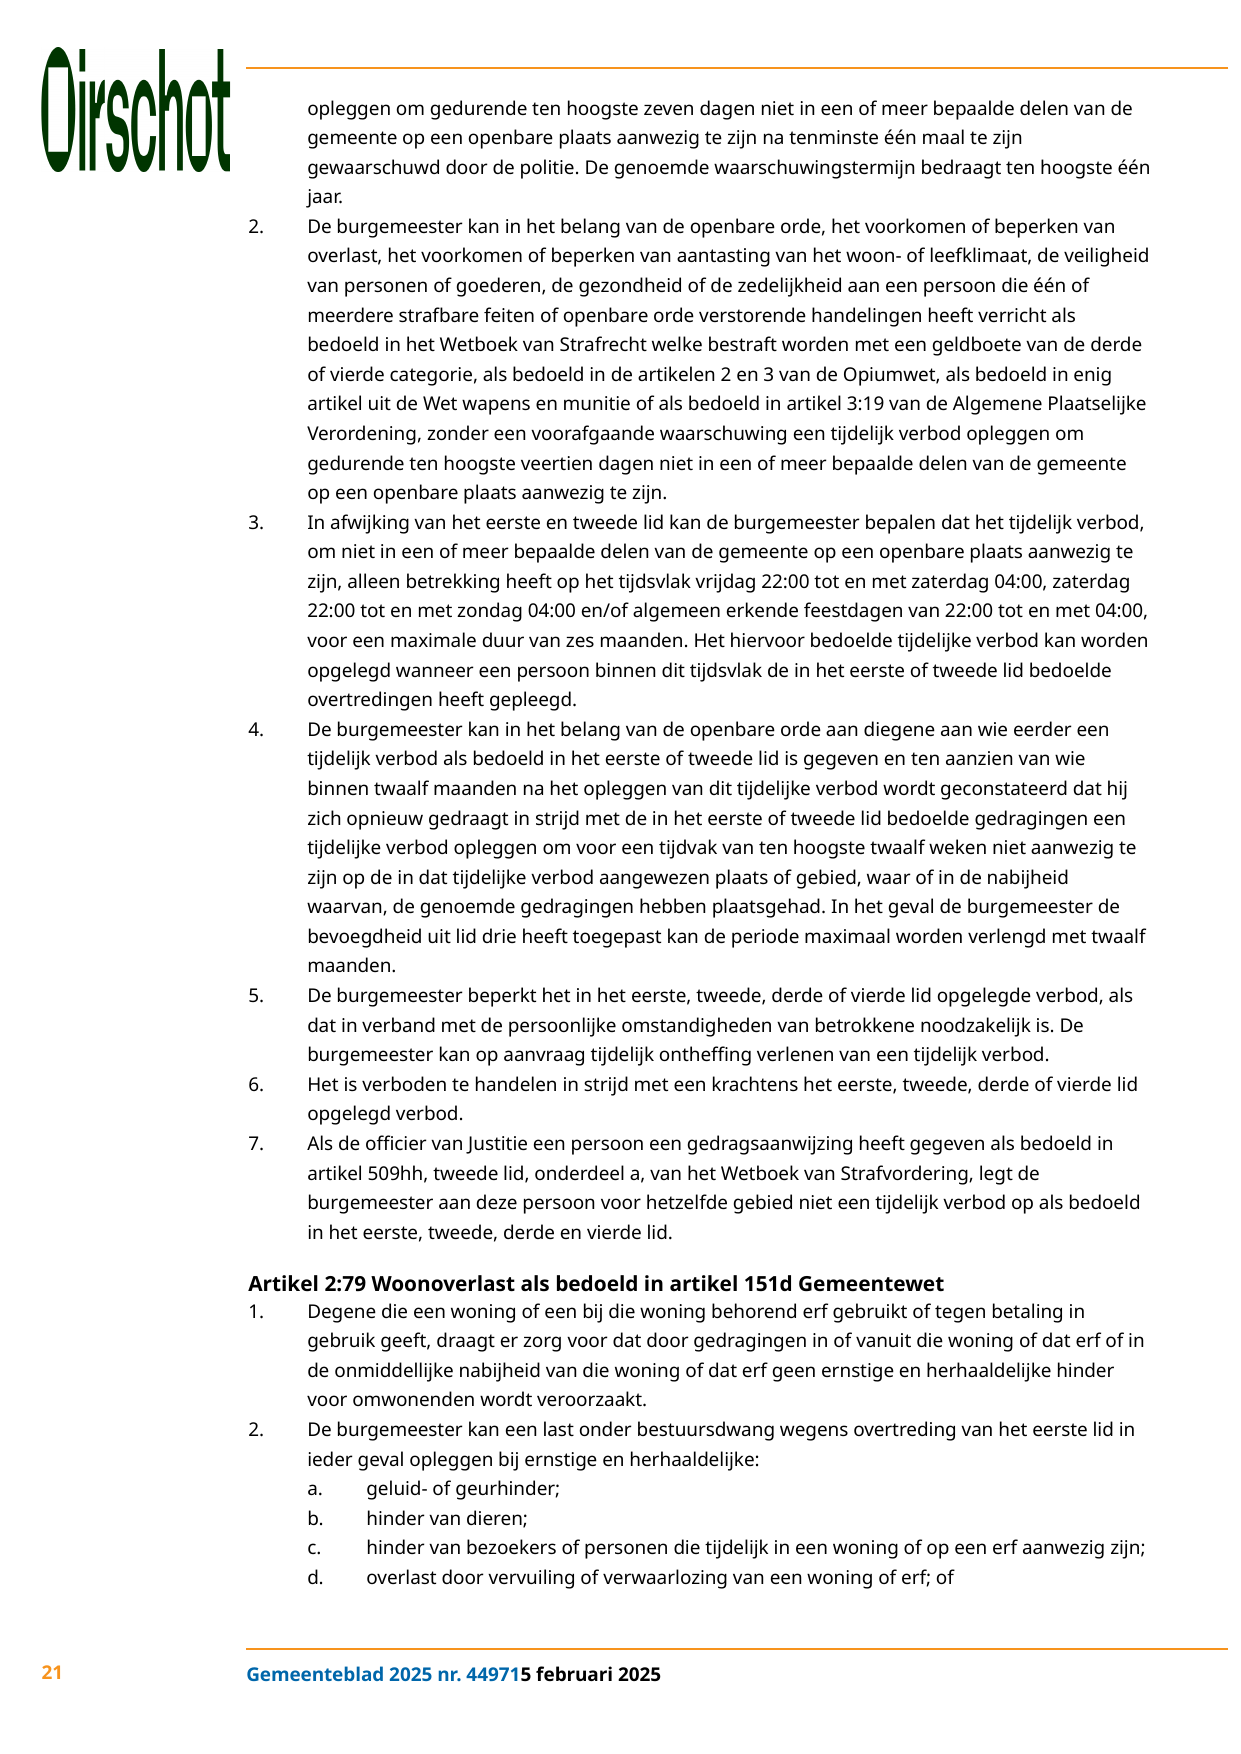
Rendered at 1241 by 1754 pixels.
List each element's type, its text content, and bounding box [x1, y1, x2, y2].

list overlast door vervuiling of verwaarlozing van een woning of erf; of [307, 1564, 1152, 1590]
list geluid- of geurhinder; [307, 1475, 1152, 1501]
list De burgemeester kan een last onder bestuursdwang wegens overtreding van het eerste lid in ieder geval opleggen bij ernstige en herhaaldelijke: [248, 1416, 1152, 1471]
list De burgemeester kan in het belang van de openbare orde, het voorkomen of beperken van overlast, het voorkomen of beperken van aantasting van het woon- of leefklimaat, de veiligheid van personen of goederen, de gezondheid of de zedelijkheid aan een persoon die één of meerdere strafbare feiten of openbare orde verstorende handelingen heeft verricht als bedoeld in het Wetboek van Strafrecht welke bestraft worden met een geldboete van de derde of vierde categorie, als bedoeld in de artikelen 2 en 3 van de Opiumwet, als bedoeld in enig artikel uit de Wet wapens en munitie of als bedoeld in artikel 3:19 van de Algemene Plaatselijke Verordening, zonder een voorafgaande waarschuwing een tijdelijk verbod opleggen om gedurende ten hoogste veertien dagen niet in een of meer bepaalde delen van de gemeente op een openbare plaats aanwezig te zijn. [248, 213, 1152, 505]
list De burgemeester kan in het belang van de openbare orde aan diegene aan wie eerder een tijdelijk verbod als bedoeld in het eerste of tweede lid is gegeven en ten aanzien van wie binnen twaalf maanden na het opleggen van dit tijdelijke verbod wordt geconstateerd dat hij zich opnieuw gedraagt in strijd met de in het eerste of tweede lid bedoelde gedragingen een tijdelijke verbod opleggen om voor een tijdvak van ten hoogste twaalf weken niet aanwezig te zijn op de in dat tijdelijke verbod aangewezen plaats of gebied, waar of in de nabijheid waarvan, de genoemde gedragingen hebben plaatsgehad. In het geval de burgemeester de bevoegdheid uit lid drie heeft toegepast kan de periode maximaal worden verlengd met twaalf maanden. [248, 716, 1152, 978]
list Als de officier van Justitie een persoon een gedragsaanwijzing heeft gegeven als bedoeld in artikel 509hh, tweede lid, onderdeel a, van het Wetboek van Strafvordering, legt de burgemeester aan deze persoon voor hetzelfde gebied niet een tijdelijk verbod op als bedoeld in het eerste, tweede, derde en vierde lid. [248, 1130, 1152, 1245]
list Degene die een woning of een bij die woning behorend erf gebruikt of tegen betaling in gebruik geeft, draagt er zorg voor dat door gedragingen in of vanuit die woning of dat erf of in de onmiddellijke nabijheid van die woning of dat erf geen ernstige en herhaaldelijke hinder voor omwonenden wordt veroorzaakt. [248, 1298, 1152, 1412]
list hinder van dieren; [307, 1505, 1152, 1531]
list opleggen om gedurende ten hoogste zeven dagen niet in een of meer bepaalde delen van de gemeente op een openbare plaats aanwezig te zijn na tenminste één maal te zijn gewaarschuwd door de politie. De genoemde waarschuwingstermijn bedraagt ten hoogste één jaar. [248, 95, 1152, 209]
list De burgemeester beperkt het in het eerste, tweede, derde of vierde lid opgelegde verbod, als dat in verband met de persoonlijke omstandigheden van betrokkene noodzakelijk is. De burgemeester kan op aanvraag tijdelijk ontheffing verlenen van een tijdelijk verbod. [248, 982, 1152, 1067]
list Het is verboden te handelen in strijd met een krachtens het eerste, tweede, derde of vierde lid opgelegd verbod. [248, 1071, 1152, 1126]
text Artikel 2:79 Woonoverlast als bedoeld in artikel 151d Gemeentewet [248, 1269, 1152, 1298]
list In afwijking van het eerste en tweede lid kan de burgemeester bepalen dat het tijdelijk verbod, om niet in een of meer bepaalde delen van de gemeente op een openbare plaats aanwezig te zijn, alleen betrekking heeft op het tijdsvlak vrijdag 22:00 tot en met zaterdag 04:00, zaterdag 22:00 tot en met zondag 04:00 en/of algemeen erkende feestdagen van 22:00 tot en met 04:00, voor een maximale duur van zes maanden. Het hiervoor bedoelde tijdelijke verbod kan worden opgelegd wanneer een persoon binnen dit tijdsvlak de in het eerste of tweede lid bedoelde overtredingen heeft gepleegd. [248, 509, 1152, 712]
picture [41, 47, 231, 172]
list hinder van bezoekers of personen die tijdelijk in een woning of op een erf aanwezig zijn; [307, 1534, 1152, 1560]
